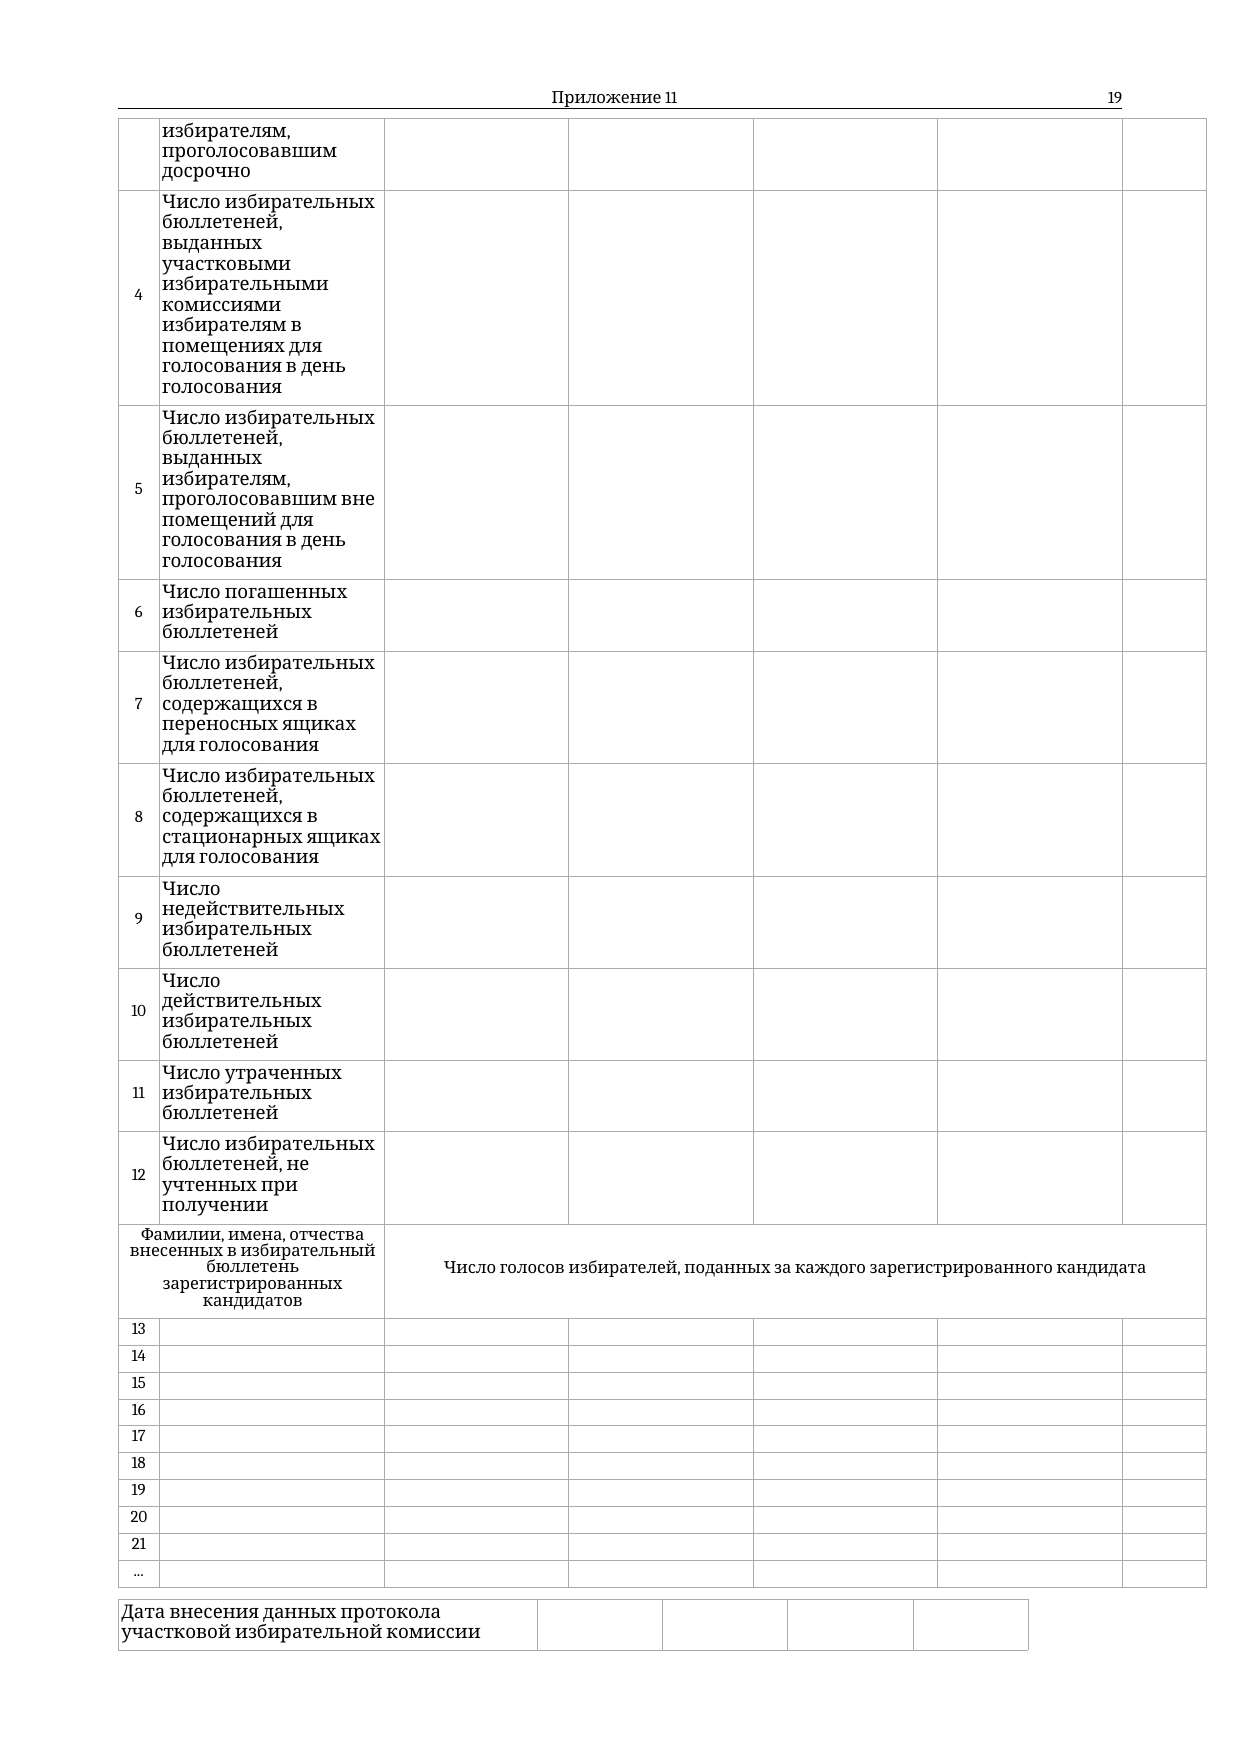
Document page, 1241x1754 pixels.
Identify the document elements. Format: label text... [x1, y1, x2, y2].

table_cell [754, 1534, 937, 1560]
table_cell [569, 1061, 753, 1131]
table_cell ... [119, 1561, 159, 1587]
table_cell 6 [119, 580, 159, 651]
table_cell [754, 652, 937, 763]
table_header [663, 1600, 787, 1650]
table_cell [754, 1061, 937, 1131]
table_cell [385, 580, 568, 651]
table_cell [569, 1319, 753, 1345]
table_cell [385, 1534, 568, 1560]
table_cell Число действительных избирательных бюллетеней [160, 969, 384, 1060]
table_cell [754, 969, 937, 1060]
table_cell [569, 119, 753, 189]
table_cell [1123, 1561, 1206, 1587]
table_cell [938, 1373, 1122, 1398]
table_cell 5 [119, 406, 159, 579]
table_cell [385, 406, 568, 579]
table_cell [160, 1561, 384, 1587]
table_cell [160, 1346, 384, 1372]
table_header [914, 1600, 1028, 1650]
table_cell [160, 1373, 384, 1398]
table_cell [754, 877, 937, 968]
table_cell Число погашенных избирательных бюллетеней [160, 580, 384, 651]
table_cell Число избирательных бюллетеней, выданных участковыми избирательными комиссиями избирателям в помещениях для голосования в день голосования [160, 191, 384, 405]
table_cell [938, 1453, 1122, 1479]
table_cell [569, 1426, 753, 1452]
table_cell [1123, 1534, 1206, 1560]
table_cell [938, 1346, 1122, 1372]
table_cell [938, 580, 1122, 651]
table_cell [385, 1346, 568, 1372]
table_cell [1123, 1507, 1206, 1533]
table_cell [1123, 1426, 1206, 1452]
table_cell Число избирательных бюллетеней, выданных избирателям, проголосовавшим вне помещений для голосования в день голосования [160, 406, 384, 579]
table_cell [385, 1373, 568, 1398]
table_cell [754, 1373, 937, 1398]
table_cell [385, 877, 568, 968]
table_cell [385, 1480, 568, 1506]
table_cell [938, 877, 1122, 968]
table_cell [938, 1426, 1122, 1452]
table_cell [569, 1507, 753, 1533]
table_cell [1123, 1346, 1206, 1372]
table_header [1029, 1599, 1122, 1650]
table_cell [938, 1507, 1122, 1533]
table_cell [160, 1319, 384, 1345]
table_cell [385, 1319, 568, 1345]
table_cell [160, 1400, 384, 1425]
table_cell 17 [119, 1426, 159, 1452]
table_cell [569, 1373, 753, 1398]
table_cell 4 [119, 191, 159, 405]
table_cell 8 [119, 764, 159, 876]
table_cell [938, 1061, 1122, 1131]
table_cell [160, 1453, 384, 1479]
table_cell [569, 1453, 753, 1479]
table_cell [385, 191, 568, 405]
table_cell [938, 1480, 1122, 1506]
table_cell 21 [119, 1534, 159, 1560]
table_cell [754, 119, 937, 189]
table_cell [385, 1426, 568, 1452]
table_cell [569, 1400, 753, 1425]
table_cell [938, 652, 1122, 763]
table_cell [1123, 1480, 1206, 1506]
table_cell [1123, 580, 1206, 651]
table_cell Число недействительных избирательных бюллетеней [160, 877, 384, 968]
table_cell [569, 652, 753, 763]
table_cell [938, 191, 1122, 405]
table_cell [1123, 191, 1206, 405]
table_cell [754, 764, 937, 876]
table_cell [1123, 764, 1206, 876]
table_cell [385, 1453, 568, 1479]
table_cell [569, 1346, 753, 1372]
table_cell избирателям, проголосовавшим досрочно [160, 119, 384, 189]
table_cell 13 [119, 1319, 159, 1345]
table_cell [385, 652, 568, 763]
table_cell [569, 1534, 753, 1560]
table_cell [160, 1507, 384, 1533]
table_cell [754, 1132, 937, 1223]
table_cell [938, 1132, 1122, 1223]
table_cell 11 [119, 1061, 159, 1131]
table_cell [1123, 1319, 1206, 1345]
table_cell [938, 406, 1122, 579]
table_cell [160, 1426, 384, 1452]
table_cell Фамилии, имена, отчества внесенных в избирательный бюллетень зарегистрированных кандидатов [119, 1225, 384, 1318]
table_cell [569, 877, 753, 968]
table_cell [938, 119, 1122, 189]
table_cell [1123, 877, 1206, 968]
table_cell 20 [119, 1507, 159, 1533]
table_cell [1123, 406, 1206, 579]
table_cell [385, 1132, 568, 1223]
table_cell 7 [119, 652, 159, 763]
table_cell Число голосов избирателей, поданных за каждого зарегистрированного кандидата [385, 1225, 1206, 1318]
table_cell Число утраченных избирательных бюллетеней [160, 1061, 384, 1131]
table_cell [754, 1319, 937, 1345]
table_cell [1123, 969, 1206, 1060]
table_header [788, 1600, 913, 1650]
table_cell [938, 764, 1122, 876]
table_cell [569, 969, 753, 1060]
table_cell [160, 1534, 384, 1560]
table_header [538, 1600, 662, 1650]
table_cell [754, 1507, 937, 1533]
table_cell Число избирательных бюллетеней, не учтенных при получении [160, 1132, 384, 1223]
table_cell [569, 580, 753, 651]
table_cell [385, 1561, 568, 1587]
table_cell [754, 1561, 937, 1587]
table_cell 14 [119, 1346, 159, 1372]
table_cell [385, 119, 568, 189]
table_cell [754, 1426, 937, 1452]
table_cell [754, 1346, 937, 1372]
table_header Дата внесения данных протокола участковой избирательной комиссии [119, 1600, 537, 1650]
table_cell [938, 1319, 1122, 1345]
table_cell [938, 1561, 1122, 1587]
table_cell [160, 1480, 384, 1506]
table_cell [754, 1400, 937, 1425]
table_cell [569, 406, 753, 579]
table_cell [1123, 652, 1206, 763]
table_cell 15 [119, 1373, 159, 1398]
table_cell [119, 119, 159, 189]
table_cell 16 [119, 1400, 159, 1425]
table_cell [569, 1480, 753, 1506]
table_cell [1123, 1061, 1206, 1131]
table_cell [1123, 1132, 1206, 1223]
table_cell [569, 1132, 753, 1223]
table_cell [385, 1400, 568, 1425]
table_cell [385, 969, 568, 1060]
table_cell [569, 1561, 753, 1587]
table_cell [938, 1534, 1122, 1560]
table_cell [385, 764, 568, 876]
table_cell [754, 580, 937, 651]
table_cell Число избирательных бюллетеней, содержащихся в стационарных ящиках для голосования [160, 764, 384, 876]
table_cell 18 [119, 1453, 159, 1479]
table_cell [1123, 119, 1206, 189]
table_cell [385, 1061, 568, 1131]
table_cell 19 [119, 1480, 159, 1506]
table_cell [1123, 1453, 1206, 1479]
table_cell [754, 406, 937, 579]
table_cell [754, 1480, 937, 1506]
table_cell [938, 969, 1122, 1060]
table_cell [569, 191, 753, 405]
table_cell 10 [119, 969, 159, 1060]
table_cell [938, 1400, 1122, 1425]
table_cell 12 [119, 1132, 159, 1223]
table_cell Число избирательных бюллетеней, содержащихся в переносных ящиках для голосования [160, 652, 384, 763]
table_cell [385, 1507, 568, 1533]
table_cell [1123, 1400, 1206, 1425]
table_cell [754, 191, 937, 405]
table_cell [569, 764, 753, 876]
table_cell [1123, 1373, 1206, 1398]
table_cell 9 [119, 877, 159, 968]
table_cell [754, 1453, 937, 1479]
